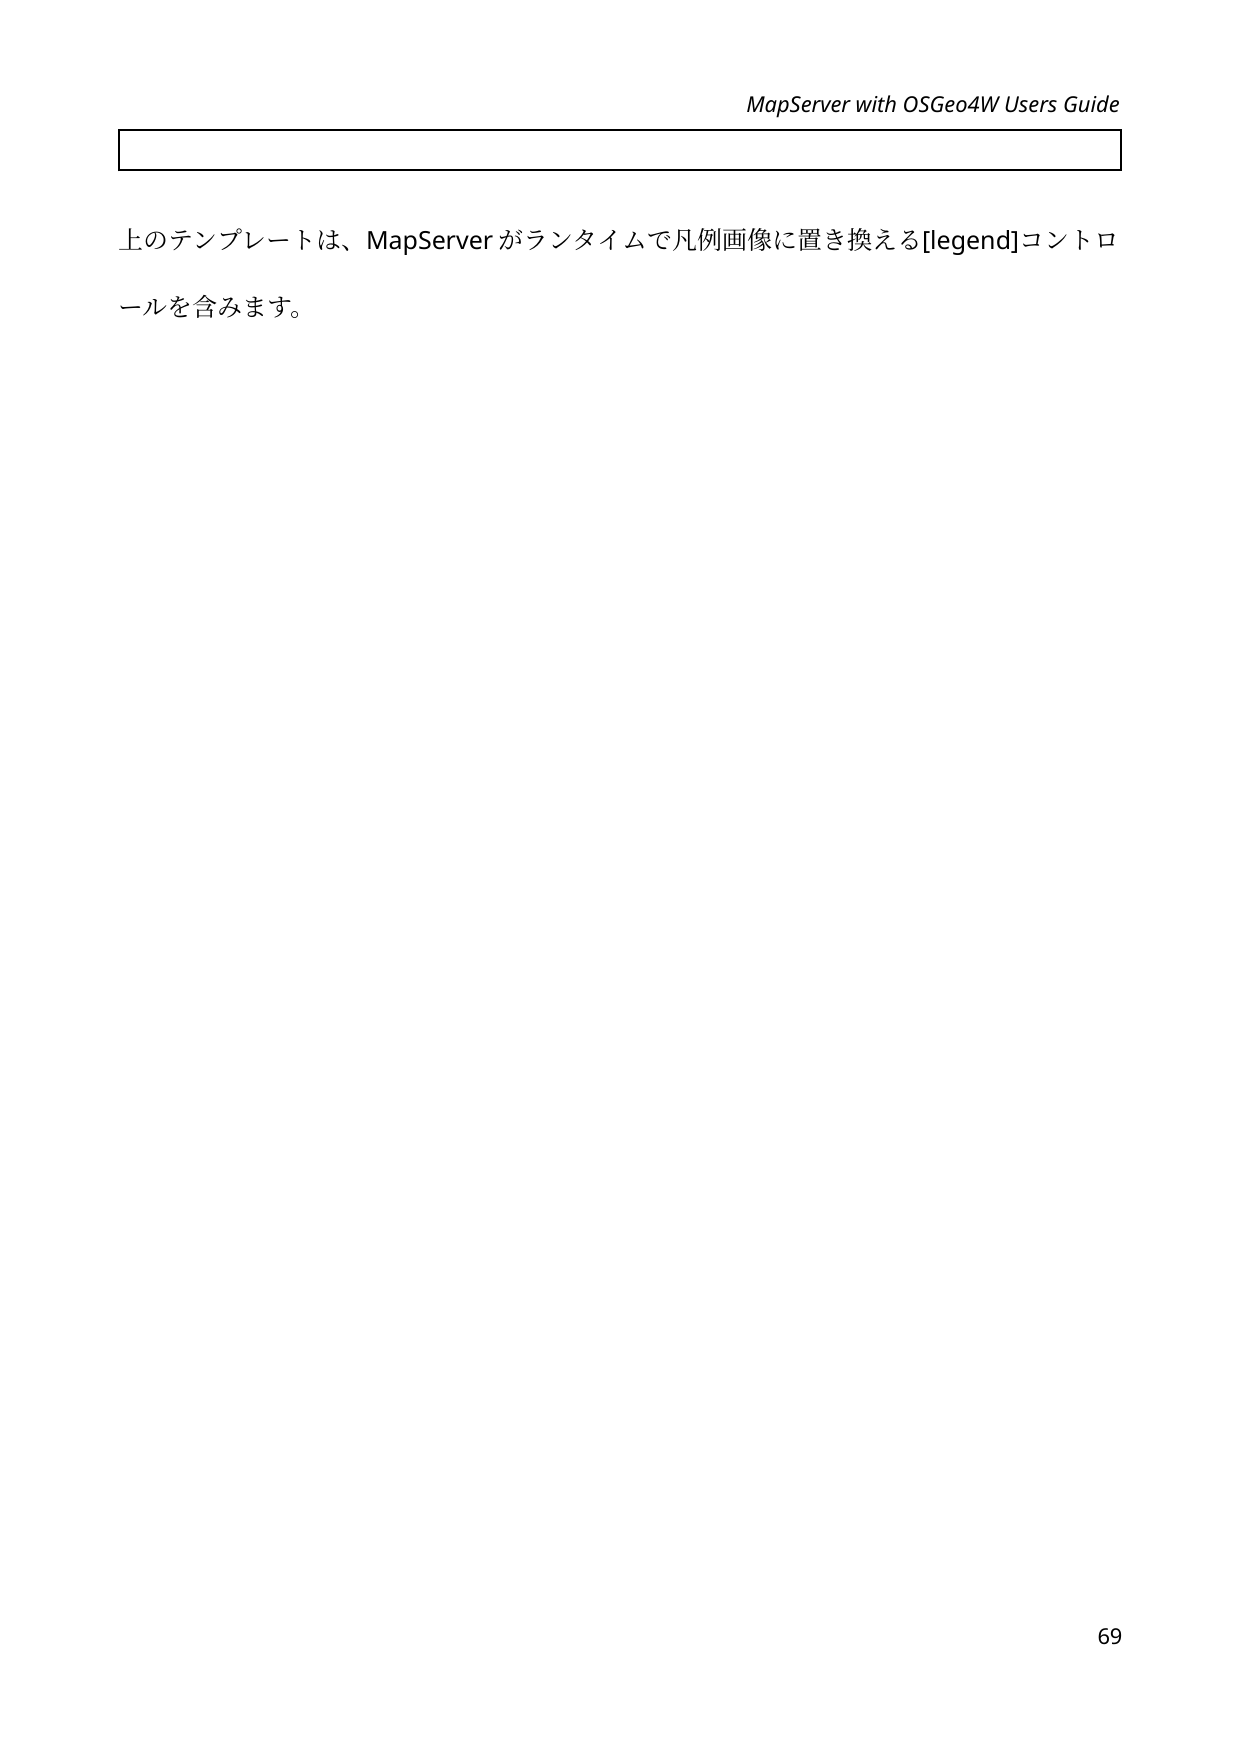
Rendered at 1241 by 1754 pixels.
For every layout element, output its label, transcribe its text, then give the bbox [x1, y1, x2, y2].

text 上のテンプレートは、MapServerがランタイムで凡例画像に置き換える[legend]コントロールを含みます。 [118, 205, 1122, 339]
